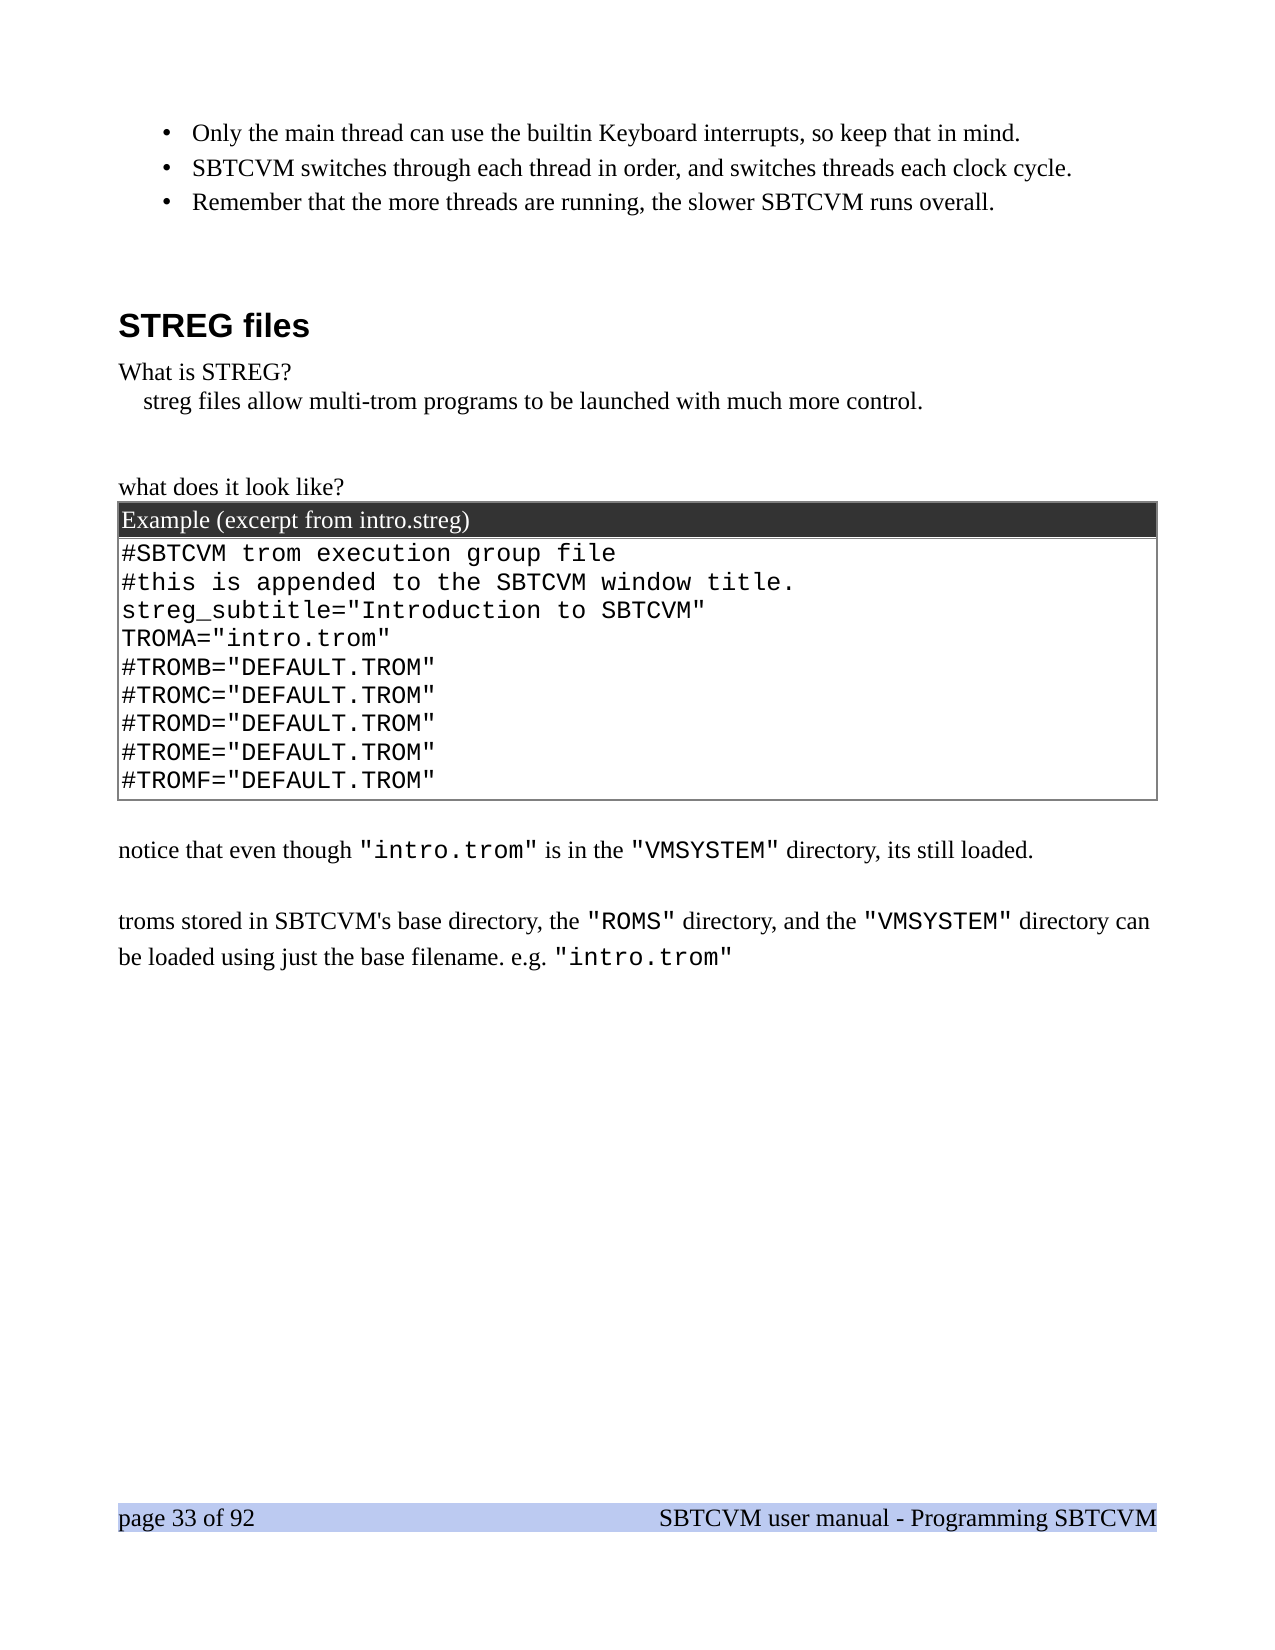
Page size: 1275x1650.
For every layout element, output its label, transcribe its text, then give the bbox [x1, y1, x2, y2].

text notice that even though "intro.trom" is in the "VMSYSTEM" directory, its still loaded. troms stored in SBTCVM's base directory, the "ROMS" directory, and the "VMSYSTEM" directory can be loaded using just the base filename. e.g. "intro.trom" [118, 801, 1157, 973]
list Remember that the more threads are running, the slower SBTCVM runs overall. [162, 187, 1157, 216]
list SBTCVM switches through each thread in order, and switches threads each clock cycle. [162, 153, 1157, 181]
table_cell #SBTCVM trom execution group file #this is appended to the SBTCVM window title. streg_subtitle="Introduction to SBTCVM" TROMA="intro.trom" #TROMB="DEFAULT.TROM" #TROMC="DEFAULT.TROM" #TROMD="DEFAULT.TROM" #TROME="DEFAULT.TROM" #TROMF="DEFAULT.TROM" [119, 539, 1156, 799]
text What is STREG? streg files allow multi-trom programs to be launched with much more control. what does it look like? [118, 357, 1157, 501]
list Only the main thread can use the builtin Keyboard interrupts, so keep that in mind. [162, 118, 1157, 147]
subtitle STREG files [118, 306, 1157, 345]
table_header Example (excerpt from intro.streg) [119, 503, 1156, 537]
